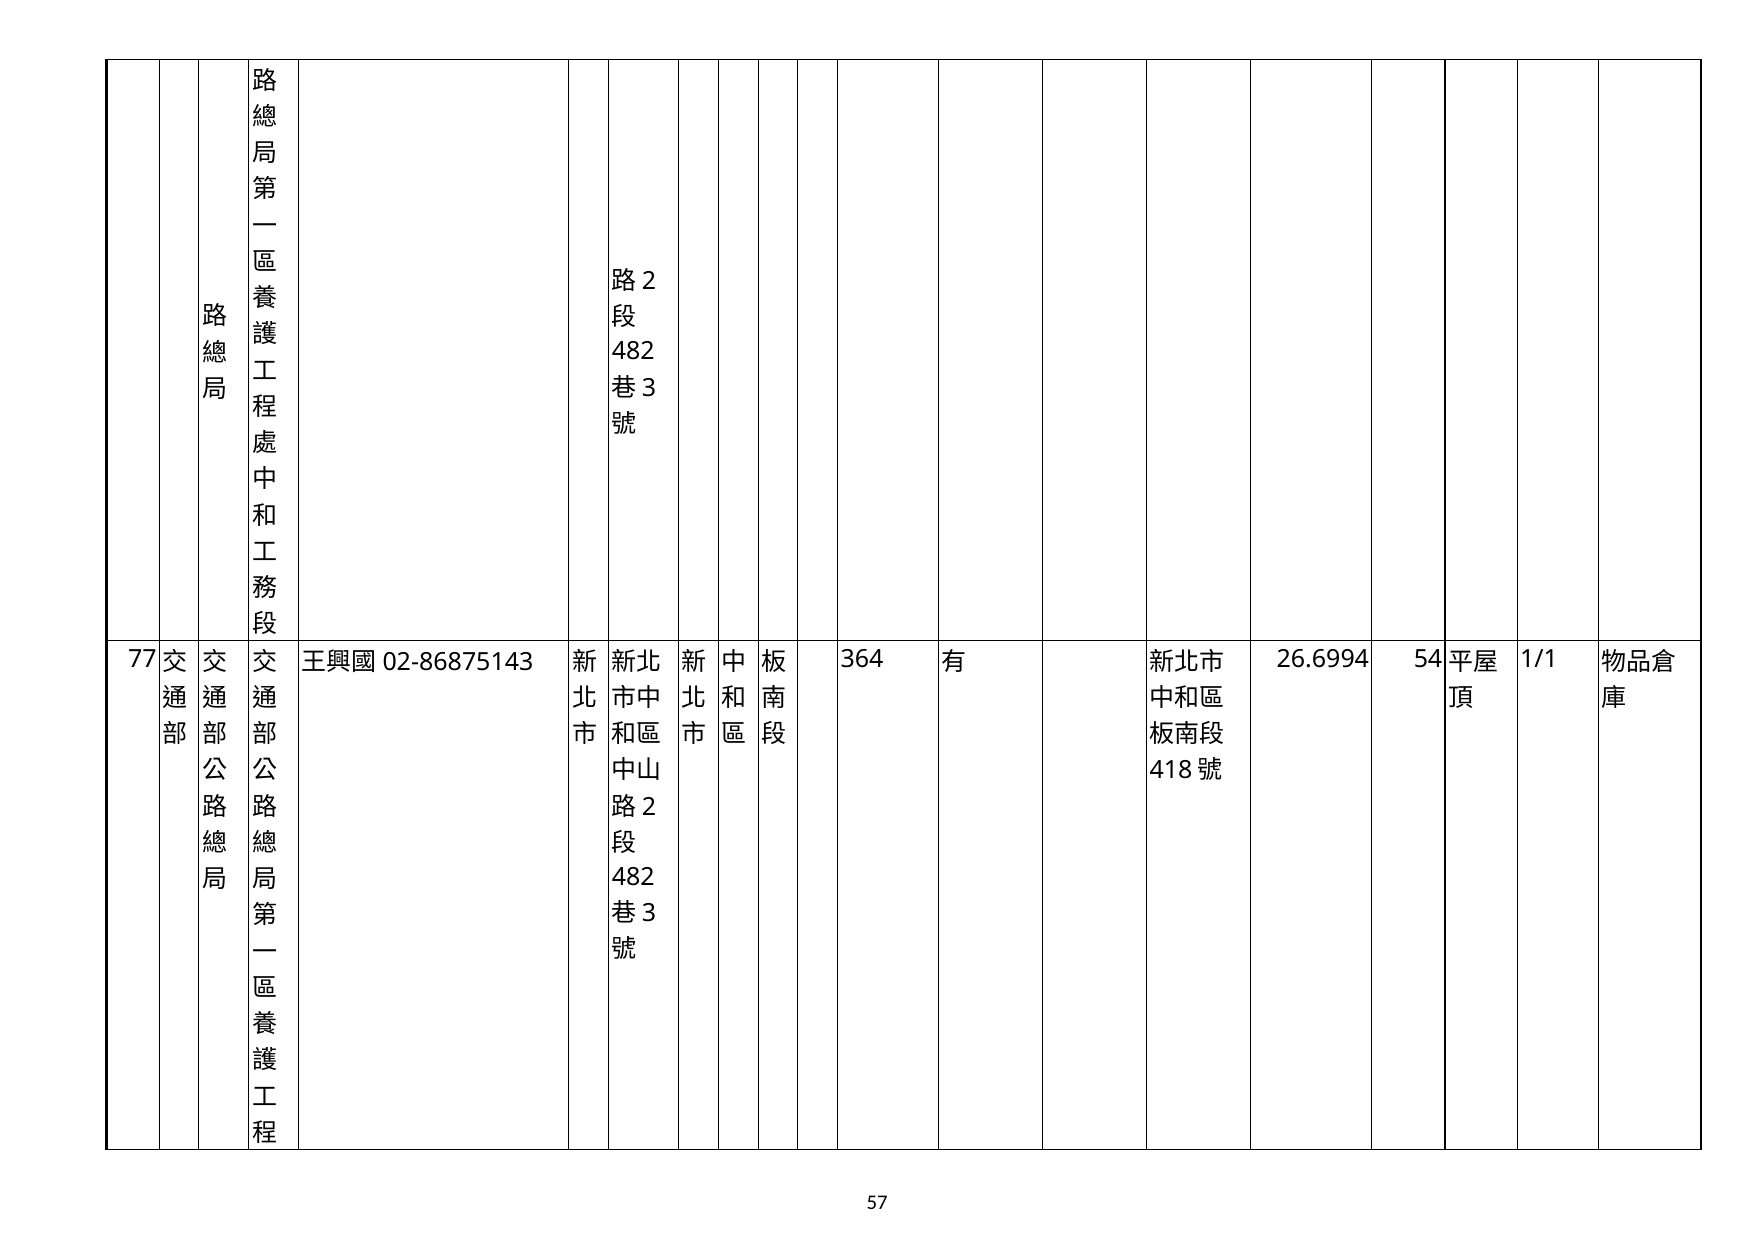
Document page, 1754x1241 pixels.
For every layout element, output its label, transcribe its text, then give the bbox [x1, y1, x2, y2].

table_cell [1372, 60, 1444, 640]
table_cell [939, 60, 1042, 640]
table_cell [1446, 60, 1517, 640]
table_cell 路總局第一區養護工程處中和工務段 [249, 60, 298, 640]
table_cell [798, 60, 837, 640]
table_cell [569, 60, 608, 640]
table_cell 54 [1372, 641, 1444, 1149]
table_cell 交通部公路總局第一區養護工程 [249, 641, 298, 1149]
table_cell [1518, 60, 1598, 640]
table_cell [1043, 641, 1146, 1149]
table_cell 路2段482巷3號 [609, 60, 678, 640]
table_cell [1043, 60, 1146, 640]
table_cell 1/1 [1518, 641, 1598, 1149]
table_cell 新北市 [569, 641, 608, 1149]
table_cell [679, 60, 718, 640]
table_cell [1251, 60, 1371, 640]
table_cell 26.6994 [1251, 641, 1371, 1149]
table_cell 交通部公路總局 [199, 641, 248, 1149]
table_cell 路總局 [199, 60, 248, 640]
table_cell [719, 60, 758, 640]
table_cell [798, 641, 837, 1149]
table_cell [160, 60, 198, 640]
table_cell 平屋頂 [1446, 641, 1517, 1149]
table_cell 物品倉庫 [1599, 641, 1700, 1149]
table_cell 交通部 [160, 641, 198, 1149]
table_cell 中和區 [719, 641, 758, 1149]
table_cell [108, 60, 159, 640]
table_cell 板南段 [759, 641, 797, 1149]
table_cell [1147, 60, 1250, 640]
table_cell 新北市中和區板南段418號 [1147, 641, 1250, 1149]
table_cell 有 [939, 641, 1042, 1149]
table_cell 新北市 [679, 641, 718, 1149]
table_cell [838, 60, 938, 640]
table_cell [759, 60, 797, 640]
table_cell 新北市中和區中山路2段482巷3號 [609, 641, 678, 1149]
table_cell 王興國 02-86875143 [299, 641, 568, 1149]
table_cell 77 [108, 641, 159, 1149]
table_cell [299, 60, 568, 640]
table_cell [1599, 60, 1700, 640]
table_cell 364 [838, 641, 938, 1149]
